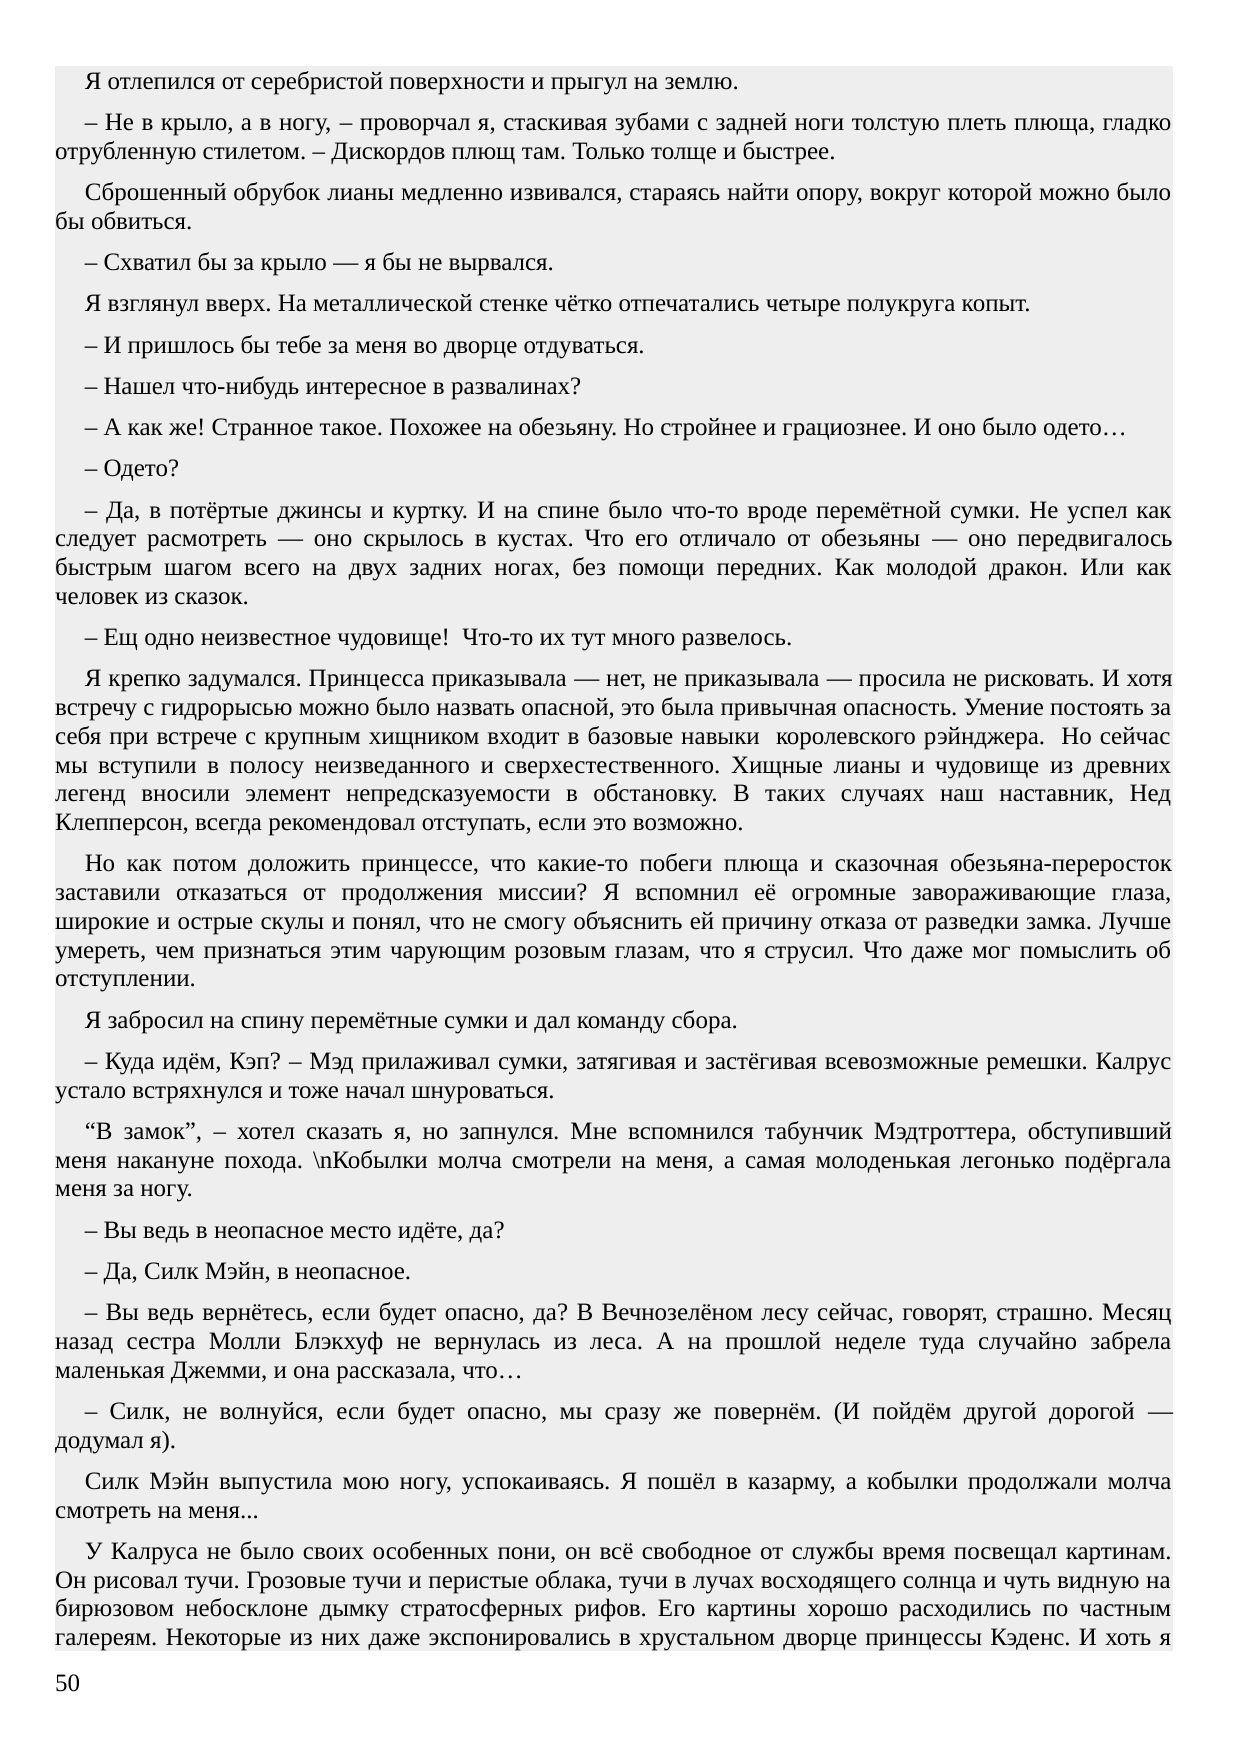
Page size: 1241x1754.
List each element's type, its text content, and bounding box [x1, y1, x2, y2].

text – Не в крыло, а в ногу, – проворчал я, стаскивая зубами с задней ноги толстую плеть плюща, гладко отрубленную стилетом. – Дискордов плющ там. Только толще и быстрее. [55, 107, 1173, 165]
text У Калруса не было своих особенных пони, он всё свободное от службы время посвещал картинам. Он рисовал тучи. Грозовые тучи и перистые облака, тучи в лучах восходящего солнца и чуть видную на бирюзовом небосклоне дымку стратосферных рифов. Его картины хорошо расходились по частным галереям. Некоторые из них даже экспонировались в хрустальном дворце принцессы Кэденс. И хоть я [55, 1536, 1173, 1651]
text – А как же! Странное такое. Похожее на обезьяну. Но стройнее и грациознее. И оно было одето… [55, 412, 1173, 441]
text – Вы ведь вернётесь, если будет опасно, да? В Вечнозелёном лесу сейчас, говорят, страшно. Месяц назад сестра Молли Блэкхуф не вернулась из леса. А на прошлой неделе туда случайно забрела маленькая Джемми, и она рассказала, что… [55, 1297, 1173, 1383]
text – Силк, не волнуйся, если будет опасно, мы сразу же повернём. (И пойдём другой дорогой — додумал я). [55, 1396, 1173, 1453]
text – И пришлось бы тебе за меня во дворце отдуваться. [55, 330, 1173, 358]
text Силк Мэйн выпустила мою ногу, успокаиваясь. Я пошёл в казарму, а кобылки продолжали молча смотреть на меня... [55, 1466, 1173, 1523]
text – Одето? [55, 453, 1173, 482]
text “В замок”, – хотел сказать я, но запнулся. Мне вспомнился табунчик Мэдтроттера, обступивший меня накануне похода. \nКобылки молча смотрели на меня, а самая молоденькая легонько подёргала меня за ногу. [55, 1116, 1173, 1202]
text – Да, в потёртые джинсы и куртку. И на спине было что-то вроде перемётной сумки. Не успел как следует расмотреть — оно скрылось в кустах. Что его отличало от обезьяны — оно передвигалось быстрым шагом всего на двух задних ногах, без помощи передних. Как молодой дракон. Или как человек из сказок. [55, 495, 1173, 610]
text – Ещ одно неизвестное чудовище! Что-то их тут много развелось. [55, 622, 1173, 651]
text Я забросил на спину перемётные сумки и дал команду сбора. [55, 1005, 1173, 1033]
text – Да, Силк Мэйн, в неопасное. [55, 1256, 1173, 1285]
text – Нашел что-нибудь интересное в развалинах? [55, 371, 1173, 400]
text – Вы ведь в неопасное место идёте, да? [55, 1215, 1173, 1243]
text Но как потом доложить принцессе, что какие-то побеги плюща и сказочная обезьяна-переросток заставили отказаться от продолжения миссии? Я вспомнил её огромные завораживающие глаза, широкие и острые скулы и понял, что не смогу объяснить ей причину отказа от разведки замка. Лучше умереть, чем признаться этим чарующим розовым глазам, что я струсил. Что даже мог помыслить об отступлении. [55, 848, 1173, 992]
text Я отлепился от серебристой поверхности и прыгул на землю. [55, 66, 1173, 95]
text Я взглянул вверх. На металлической стенке чётко отпечатались четыре полукруга копыт. [55, 288, 1173, 317]
text – Схватил бы за крыло — я бы не вырвался. [55, 247, 1173, 276]
text – Куда идём, Кэп? – Мэд прилаживал сумки, затягивая и застёгивая всевозможные ремешки. Калрус устало встряхнулся и тоже начал шнуроваться. [55, 1046, 1173, 1103]
text Сброшенный обрубок лианы медленно извивался, стараясь найти опору, вокруг которой можно было бы обвиться. [55, 177, 1173, 235]
text Я крепко задумался. Принцесса приказывала — нет, не приказывала — просила не рисковать. И хотя встречу с гидрорысью можно было назвать опасной, это была привычная опасность. Умение постоять за себя при встрече с крупным хищником входит в базовые навыки королевского рэйнджера. Но сейчас мы вступили в полосу неизведанного и сверхестественного. Хищные лианы и чудовище из древних легенд вносили элемент непредсказуемости в обстановку. В таких случаях наш наставник, Нед Клепперсон, всегда рекомендовал отступать, если это возможно. [55, 663, 1173, 836]
